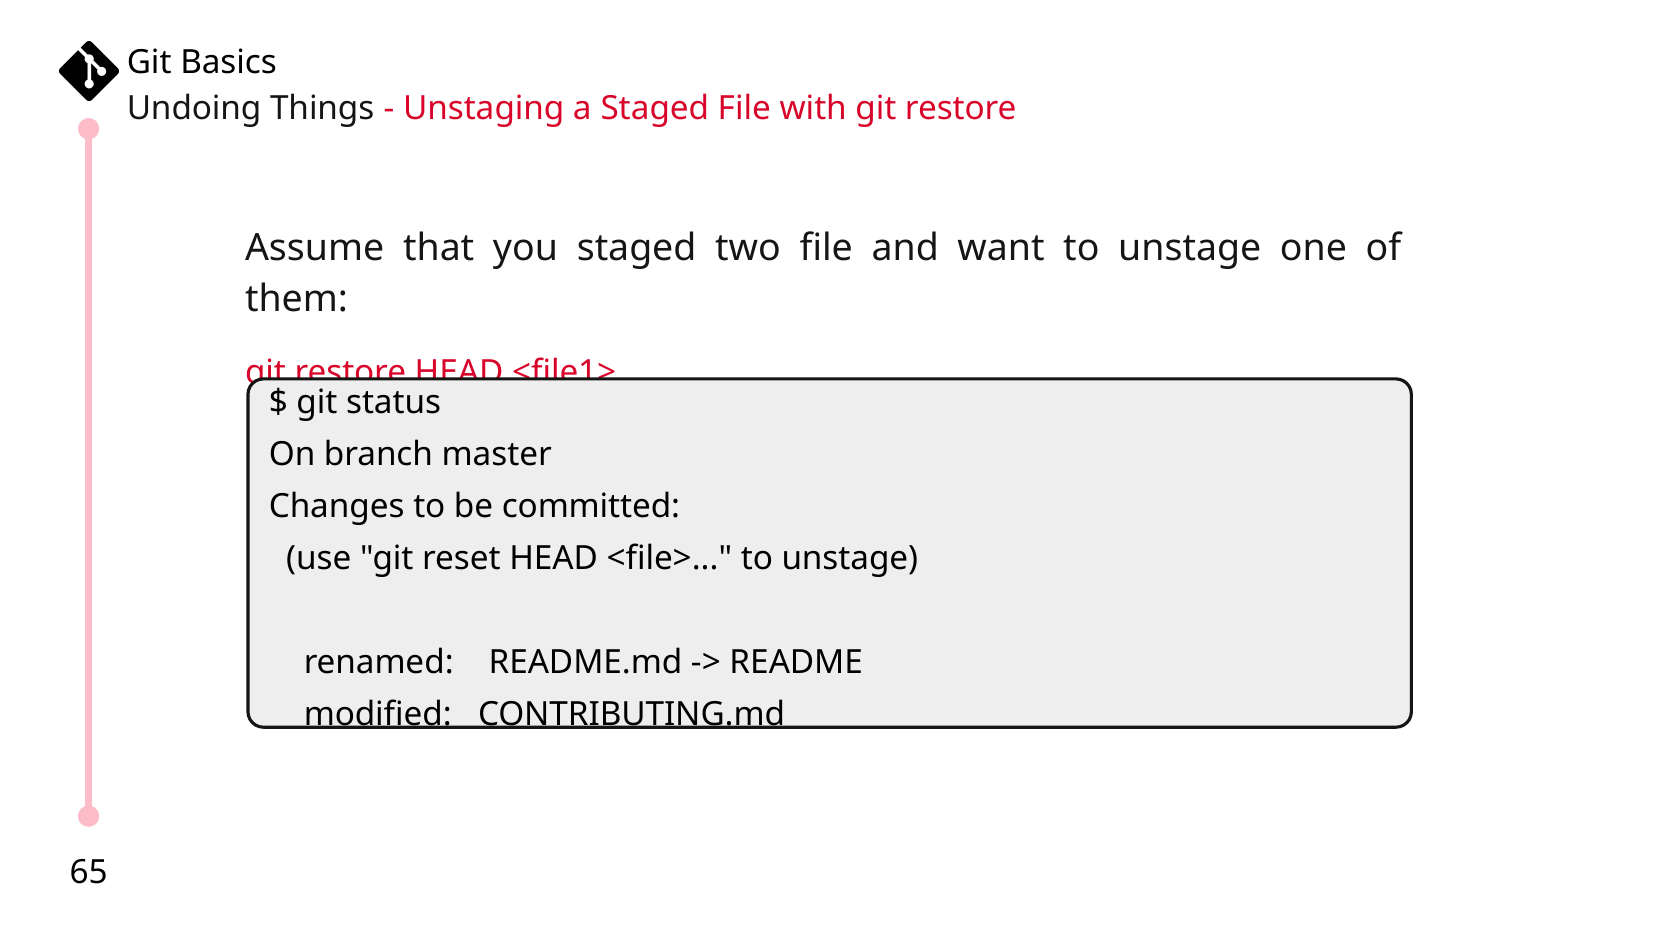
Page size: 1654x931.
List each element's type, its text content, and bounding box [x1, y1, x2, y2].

text_box $ git status On branch master Changes to be committed: (use "git reset HEAD <file>..." to unstage) renamed: README.md -> README modified: CONTRIBUTING.md [247, 378, 1412, 728]
text_box Git Basics Undoing Things - Unstaging a Staged File with git restore [112, 31, 1506, 113]
text_box 65 [47, 840, 130, 889]
picture [59, 41, 119, 101]
text_box Assume that you staged two file and want to unstage one of them: git restore HEAD <file1> ... [230, 213, 1418, 584]
